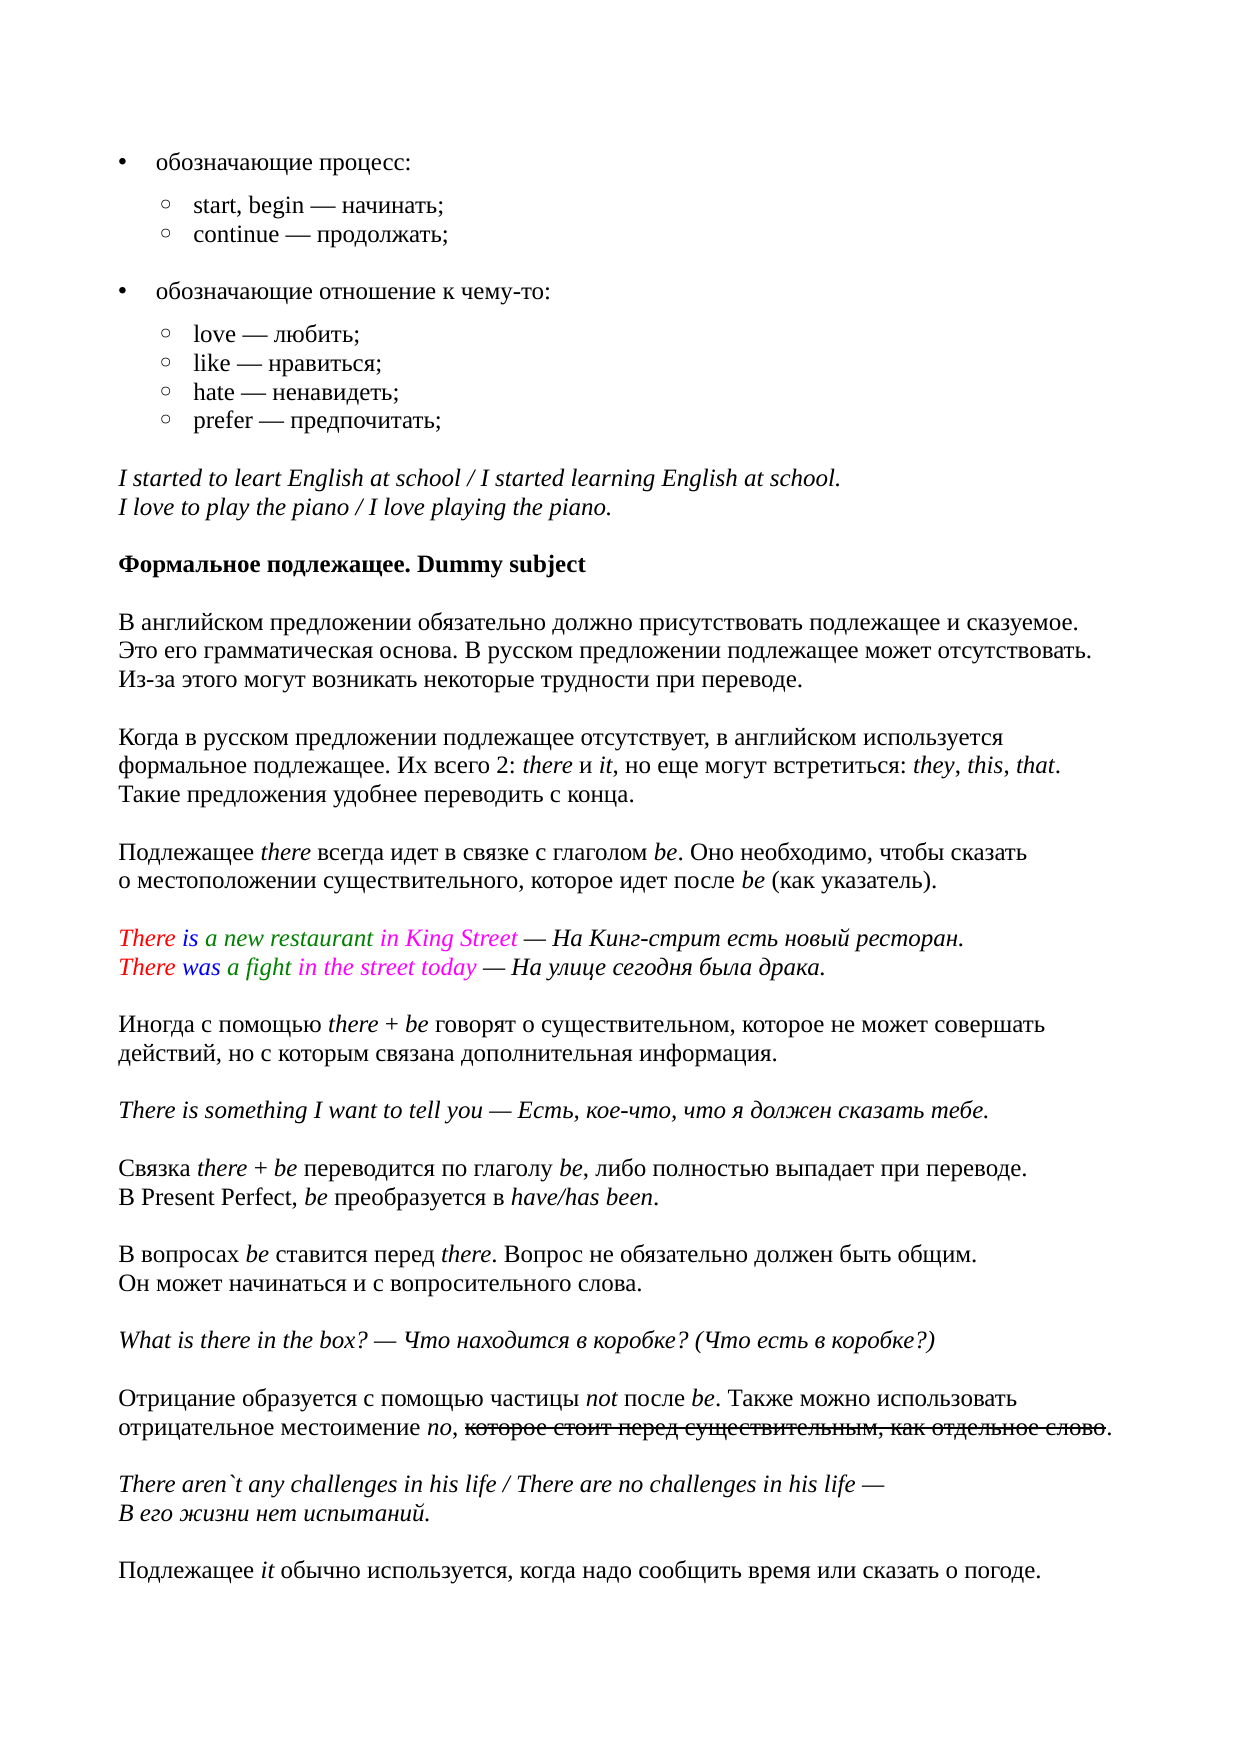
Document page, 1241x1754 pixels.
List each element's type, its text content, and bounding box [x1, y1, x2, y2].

text Он может начинаться и с вопросительного слова. [118, 1268, 1122, 1297]
list обозначающие отношение к чему-то: [118, 276, 1122, 305]
text I love to play the piano / I love playing the piano. [118, 492, 1122, 521]
text There was a fight in the street today — На улице сегодня была драка. [118, 952, 1122, 981]
list continue — продолжать; [156, 219, 1122, 247]
list обозначающие процесс: [118, 147, 1122, 176]
list like — нравиться; [156, 348, 1122, 377]
text В английском предложении обязательно должно присутствовать подлежащее и сказуемое. [118, 607, 1122, 636]
text Такие предложения удобнее переводить с конца. [118, 779, 1122, 808]
text I started to leart English at school / I started learning English at school. [118, 463, 1122, 492]
text Это его грамматическая основа. В русском предложении подлежащее может отсутствовать. [118, 636, 1122, 664]
list love — любить; [156, 319, 1122, 348]
text What is there in the box? — Что находится в коробке? (Что есть в коробке?) [118, 1326, 1122, 1354]
text Отрицание образуется с помощью частицы not после be. Также можно использовать отрицательное местоимение no, которое стоит перед существительным, как отдельное слово. [118, 1383, 1122, 1441]
text В Present Perfect, be преобразуется в have/has been. [118, 1182, 1122, 1211]
text There is something I want to tell you — Есть, кое-что, что я должен сказать тебе. [118, 1096, 1122, 1124]
text There aren`t any challenges in his life / There are no challenges in his life — [118, 1469, 1122, 1498]
text Подлежащее there всегда идет в связке с глаголом be. Оно необходимо, чтобы сказать [118, 837, 1122, 866]
list hate — ненавидеть; [156, 377, 1122, 406]
text Когда в русском предложении подлежащее отсутствует, в английском используется формальное подлежащее. Их всего 2: there и it, но еще могут встретиться: they, this, that. [118, 722, 1122, 779]
text В вопросах be ставится перед there. Вопрос не обязательно должен быть общим. [118, 1239, 1122, 1268]
text В его жизни нет испытаний. [118, 1498, 1122, 1527]
text Формальное подлежащее. Dummy subject [118, 549, 1122, 578]
text Подлежащее it обычно используется, когда надо сообщить время или сказать о погоде. [118, 1556, 1122, 1584]
list prefer — предпочитать; [156, 406, 1122, 434]
list start, begin — начинать; [156, 190, 1122, 219]
text о местоположении существительного, которое идет после be (как указатель). [118, 866, 1122, 894]
text Связка there + be переводится по глаголу be, либо полностью выпадает при переводе. [118, 1153, 1122, 1182]
text Иногда с помощью there + be говорят о существительном, которое не может совершать действий, но с которым связана дополнительная информация. [118, 1009, 1122, 1067]
text There is a new restaurant in King Street — На Кинг-стрит есть новый ресторан. [118, 923, 1122, 952]
text Из-за этого могут возникать некоторые трудности при переводе. [118, 664, 1122, 693]
